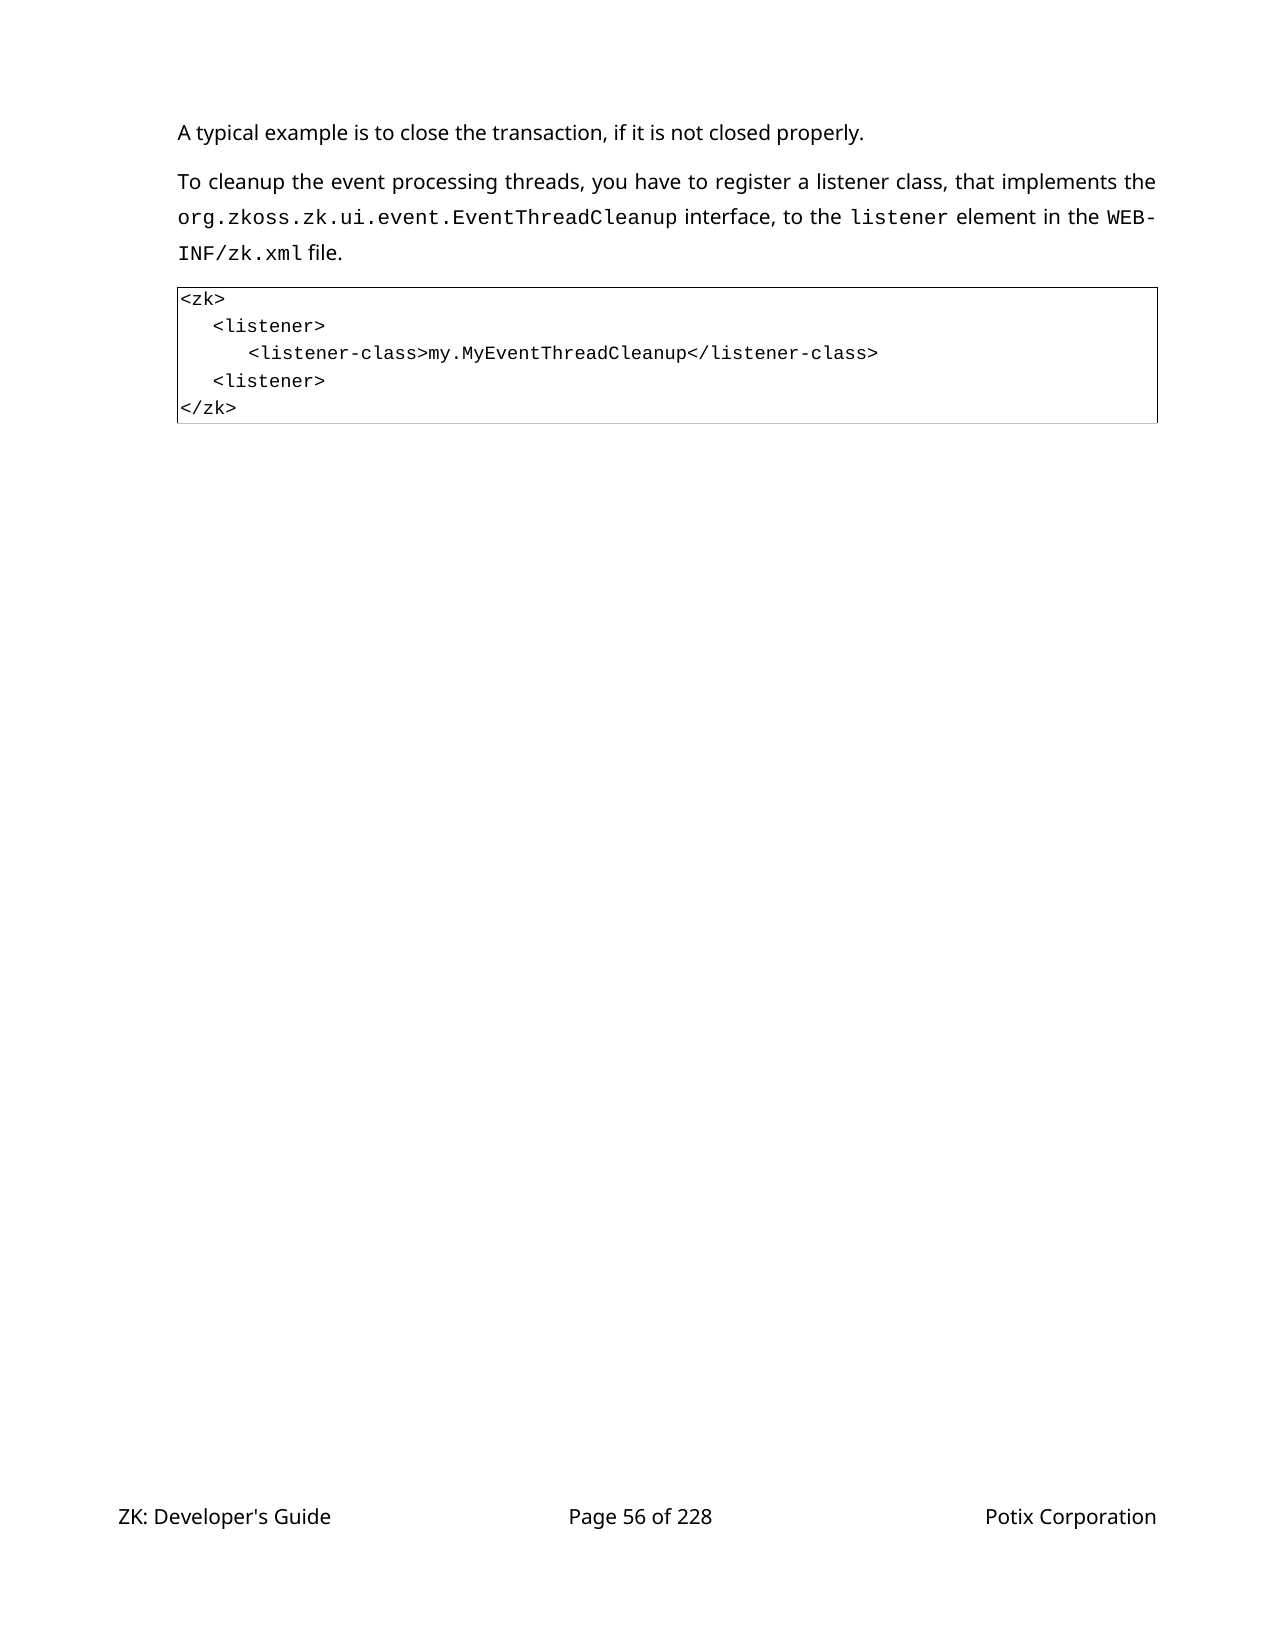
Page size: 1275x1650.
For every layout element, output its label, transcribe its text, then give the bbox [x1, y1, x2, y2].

text </zk> [178, 396, 1157, 423]
text <listener> [178, 368, 1157, 393]
text A typical example is to close the transaction, if it is not closed properly. [177, 118, 1157, 146]
text <listener> [178, 314, 1157, 338]
text To cleanup the event processing threads, you have to register a listener class, that implements the org.zkoss.zk.ui.event.EventThreadCleanup interface, to the listener element in the WEB-INF/zk.xml file. [177, 167, 1157, 266]
text <zk> [178, 288, 1157, 311]
text <listener-class>my.MyEventThreadCleanup</listener-class> [178, 341, 1157, 366]
